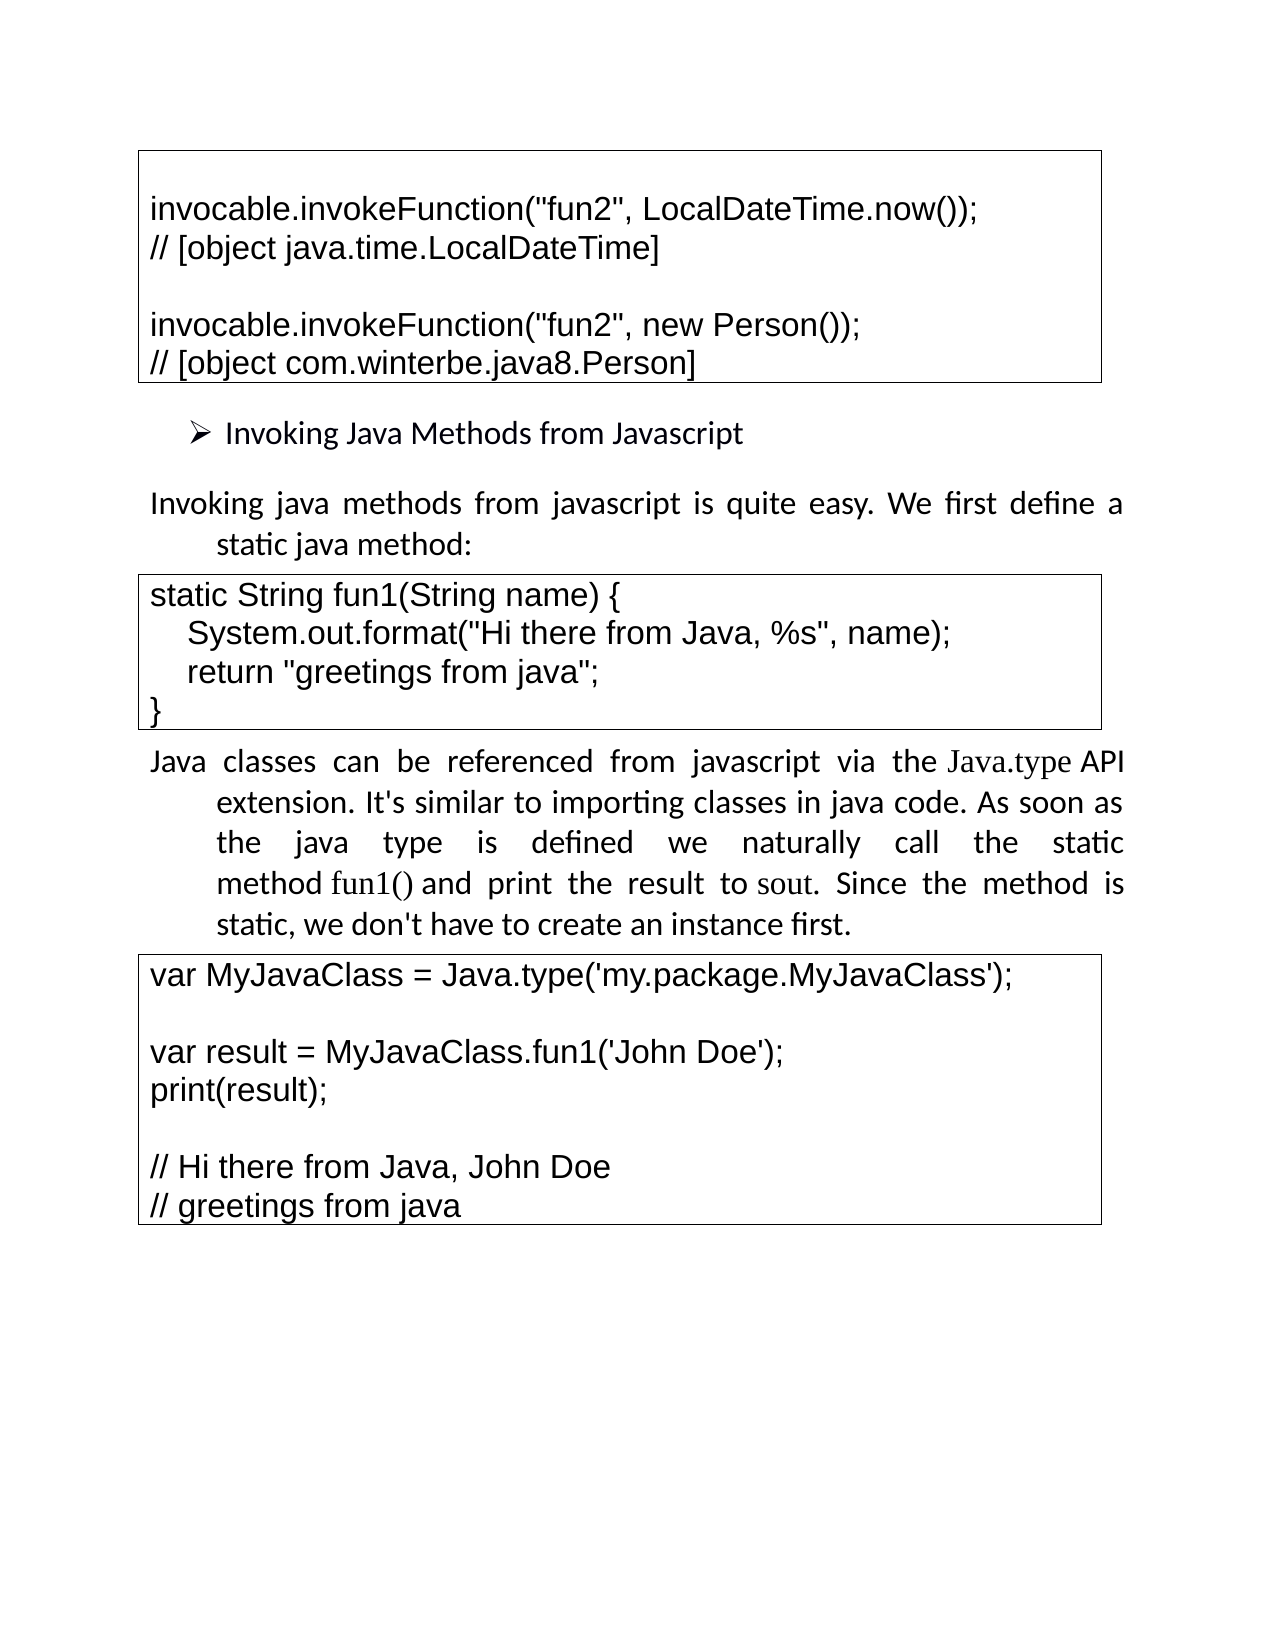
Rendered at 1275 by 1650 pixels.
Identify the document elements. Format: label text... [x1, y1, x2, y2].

text Java classes can be referenced from javascript via the Java.type API extension. It's similar to importing classes in java code. As soon as the java type is defined we naturally call the static method fun1() and print the result to sout. Since the method is static, we don't have to create an instance first. [150, 740, 1125, 944]
table_header invocable.invokeFunction("fun2", LocalDateTime.now()); // [object java.time.LocalDateTime] invocable.invokeFunction("fun2", new Person()); // [object com.winterbe.java8.Person] [139, 151, 1101, 382]
table_header var MyJavaClass = Java.type('my.package.MyJavaClass'); var result = MyJavaClass.fun1('John Doe'); print(result); // Hi there from Java, John Doe // greetings from java [139, 955, 1101, 1224]
table_header static String fun1(String name) { System.out.format("Hi there from Java, %s", name); return "greetings from java"; } [139, 575, 1101, 729]
subtitle Invoking Java Methods from Javascript [187, 412, 1125, 453]
text Invoking java methods from javascript is quite easy. We first define a static java method: [150, 482, 1125, 563]
